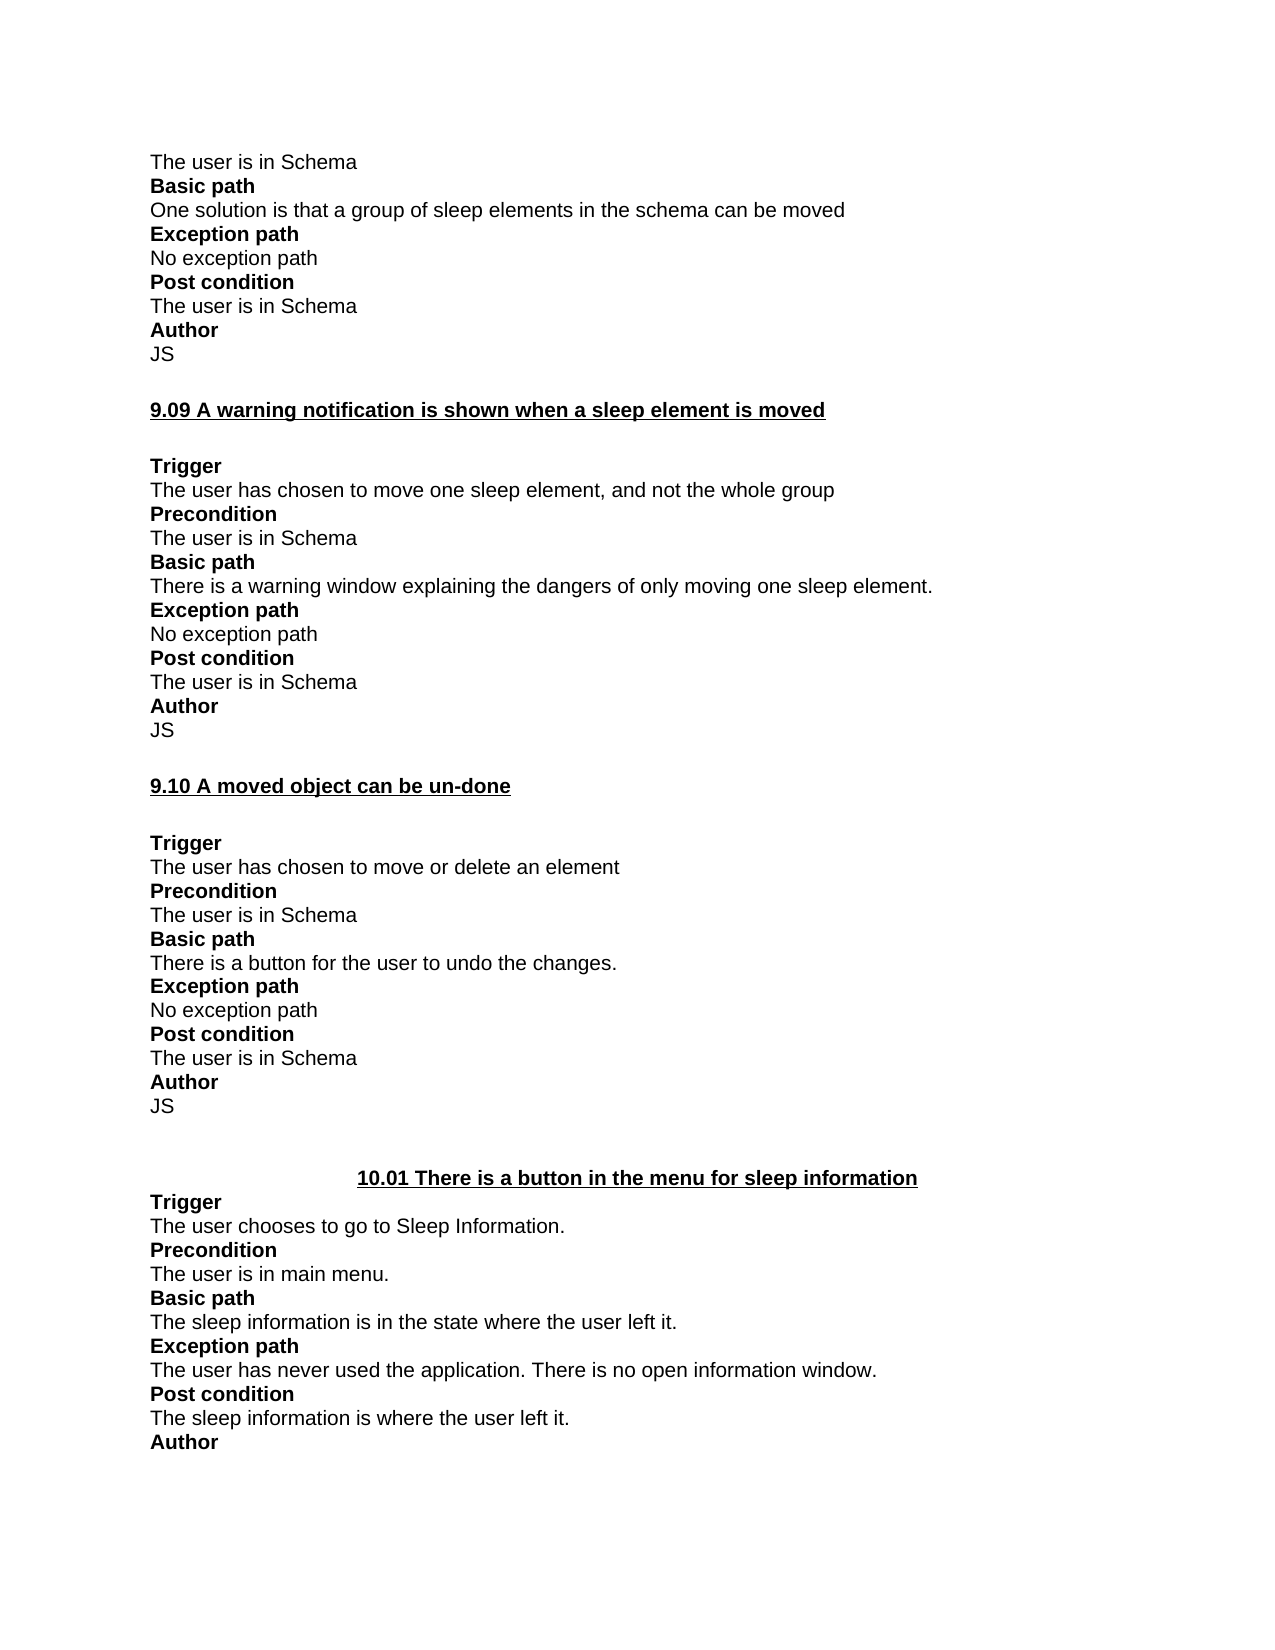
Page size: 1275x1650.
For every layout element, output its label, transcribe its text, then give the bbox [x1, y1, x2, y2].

text Trigger The user chooses to go to Sleep Information. Precondition The user is in main menu. Basic path The sleep information is in the state where the user left it. Exception path The user has never used the application. There is no open information window. Post condition The sleep information is where the user left it. Author [150, 1190, 1125, 1454]
text The user is in Schema Basic path One solution is that a group of sleep elements in the schema can be moved Exception path No exception path Post condition The user is in Schema Author JS 9.09 A warning notification is shown when a sleep element is moved Trigger The user has chosen to move one sleep element, and not the whole group Precondition The user is in Schema Basic path There is a warning window explaining the dangers of only moving one sleep element. Exception path No exception path Post condition The user is in Schema Author JS 9.10 A moved object can be un-done Trigger The user has chosen to move or delete an element Precondition The user is in Schema Basic path There is a button for the user to undo the changes. Exception path No exception path Post condition The user is in Schema Author JS [150, 150, 1125, 1118]
text 10.01 There is a button in the menu for sleep information [150, 1166, 1125, 1190]
